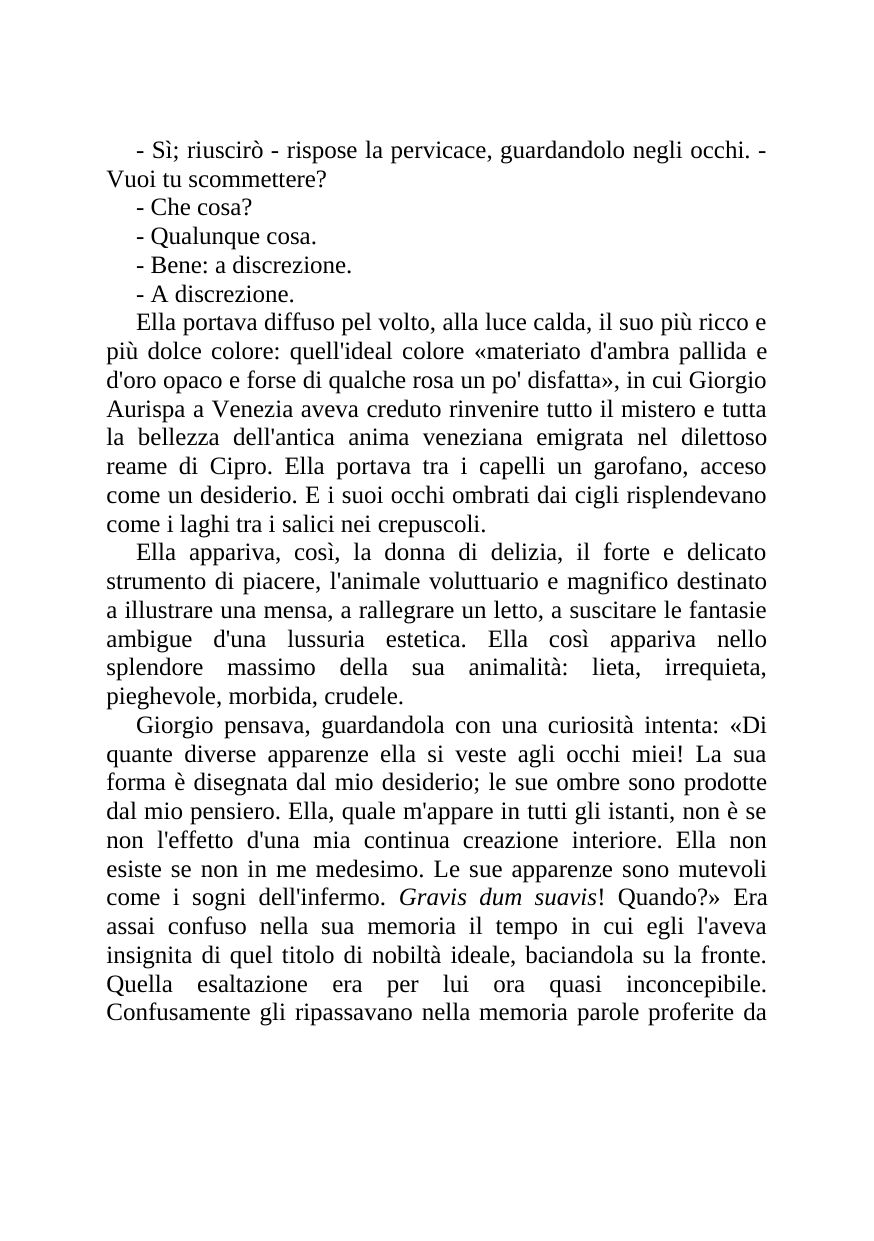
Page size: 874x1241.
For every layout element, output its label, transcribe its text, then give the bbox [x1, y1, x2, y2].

text Ella portava diffuso pel volto, alla luce calda, il suo più ricco e più dolce colore: quell'ideal colore «materiato d'ambra pallida e d'oro opaco e forse di qualche rosa un po' disfatta», in cui Giorgio Aurispa a Venezia aveva creduto rinvenire tutto il mistero e tutta la bellezza dell'antica anima veneziana emigrata nel dilettoso reame di Cipro. Ella portava tra i capelli un garofano, acceso come un desiderio. E i suoi occhi ombrati dai cigli risplendevano come i laghi tra i salici nei crepuscoli. [106, 307, 768, 537]
text - Sì; riuscirò - rispose la pervicace, guardandolo negli occhi. - Vuoi tu scommettere? [106, 135, 768, 192]
text - Che cosa? [106, 192, 768, 221]
text - A discrezione. [106, 279, 768, 307]
text - Bene: a discrezione. [106, 250, 768, 279]
text - Qualunque cosa. [106, 221, 768, 250]
text Giorgio pensava, guardandola con una curiosità intenta: «Di quante diverse apparenze ella si veste agli occhi miei! La sua forma è disegnata dal mio desiderio; le sue ombre sono prodotte dal mio pensiero. Ella, quale m'appare in tutti gli istanti, non è se non l'effetto d'una mia continua creazione interiore. Ella non esiste se non in me medesimo. Le sue apparenze sono mutevoli come i sogni dell'infermo. Gravis dum suavis! Quando?» Era assai confuso nella sua memoria il tempo in cui egli l'aveva insignita di quel titolo di nobiltà ideale, baciandola su la fronte. Quella esaltazione era per lui ora quasi inconcepibile. Confusamente gli ripassavano nella memoria parole proferite da [106, 710, 768, 1026]
text Ella appariva, così, la donna di delizia, il forte e delicato strumento di piacere, l'animale voluttuario e magnifico destinato a illustrare una mensa, a rallegrare un letto, a suscitare le fantasie ambigue d'una lussuria estetica. Ella così appariva nello splendore massimo della sua animalità: lieta, irrequieta, pieghevole, morbida, crudele. [106, 537, 768, 710]
